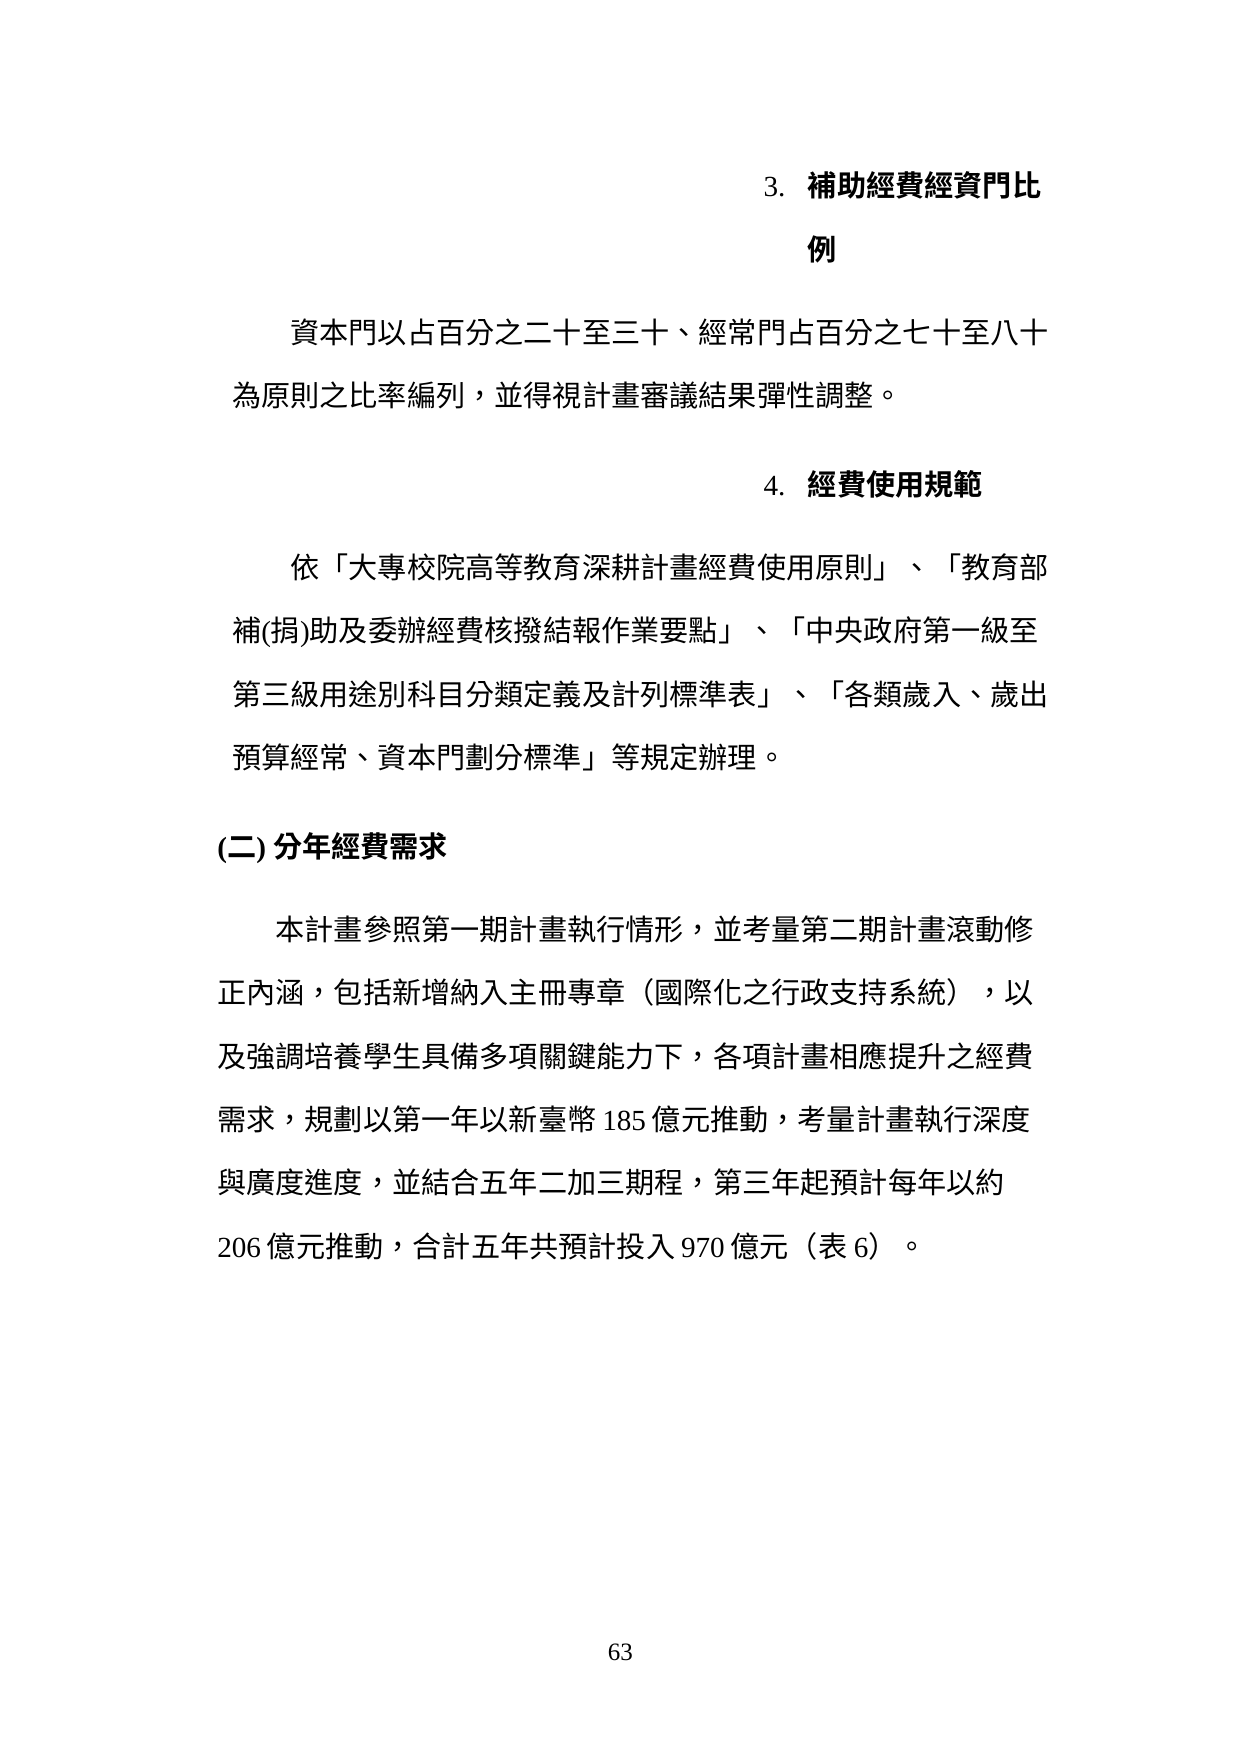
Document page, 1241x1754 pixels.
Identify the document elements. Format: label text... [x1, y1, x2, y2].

text 依「大專校院高等教育深耕計畫經費使用原則」、「教育部補(捐)助及委辦經費核撥結報作業要點」、「中央政府第一級至第三級用途別科目分類定義及計列標準表」、「各類歲入、歲出預算經常、資本門劃分標準」等規定辦理。 [232, 544, 1053, 777]
subtitle 經費使用規範 [763, 461, 1053, 503]
subtitle 分年經費需求 [217, 823, 1053, 865]
text 資本門以占百分之二十至三十、經常門占百分之七十至八十為原則之比率編列，並得視計畫審議結果彈性調整。 [232, 309, 1053, 415]
subtitle 補助經費經資門比例 [763, 163, 1053, 268]
text 本計畫參照第一期計畫執行情形，並考量第二期計畫滾動修正內涵，包括新增納入主冊專章（國際化之行政支持系統），以及強調培養學生具備多項關鍵能力下，各項計畫相應提升之經費需求，規劃以第一年以新臺幣185億元推動，考量計畫執行深度與廣度進度，並結合五年二加三期程，第三年起預計每年以約206億元推動，合計五年共預計投入970億元（表 6）。 [217, 906, 1053, 1266]
